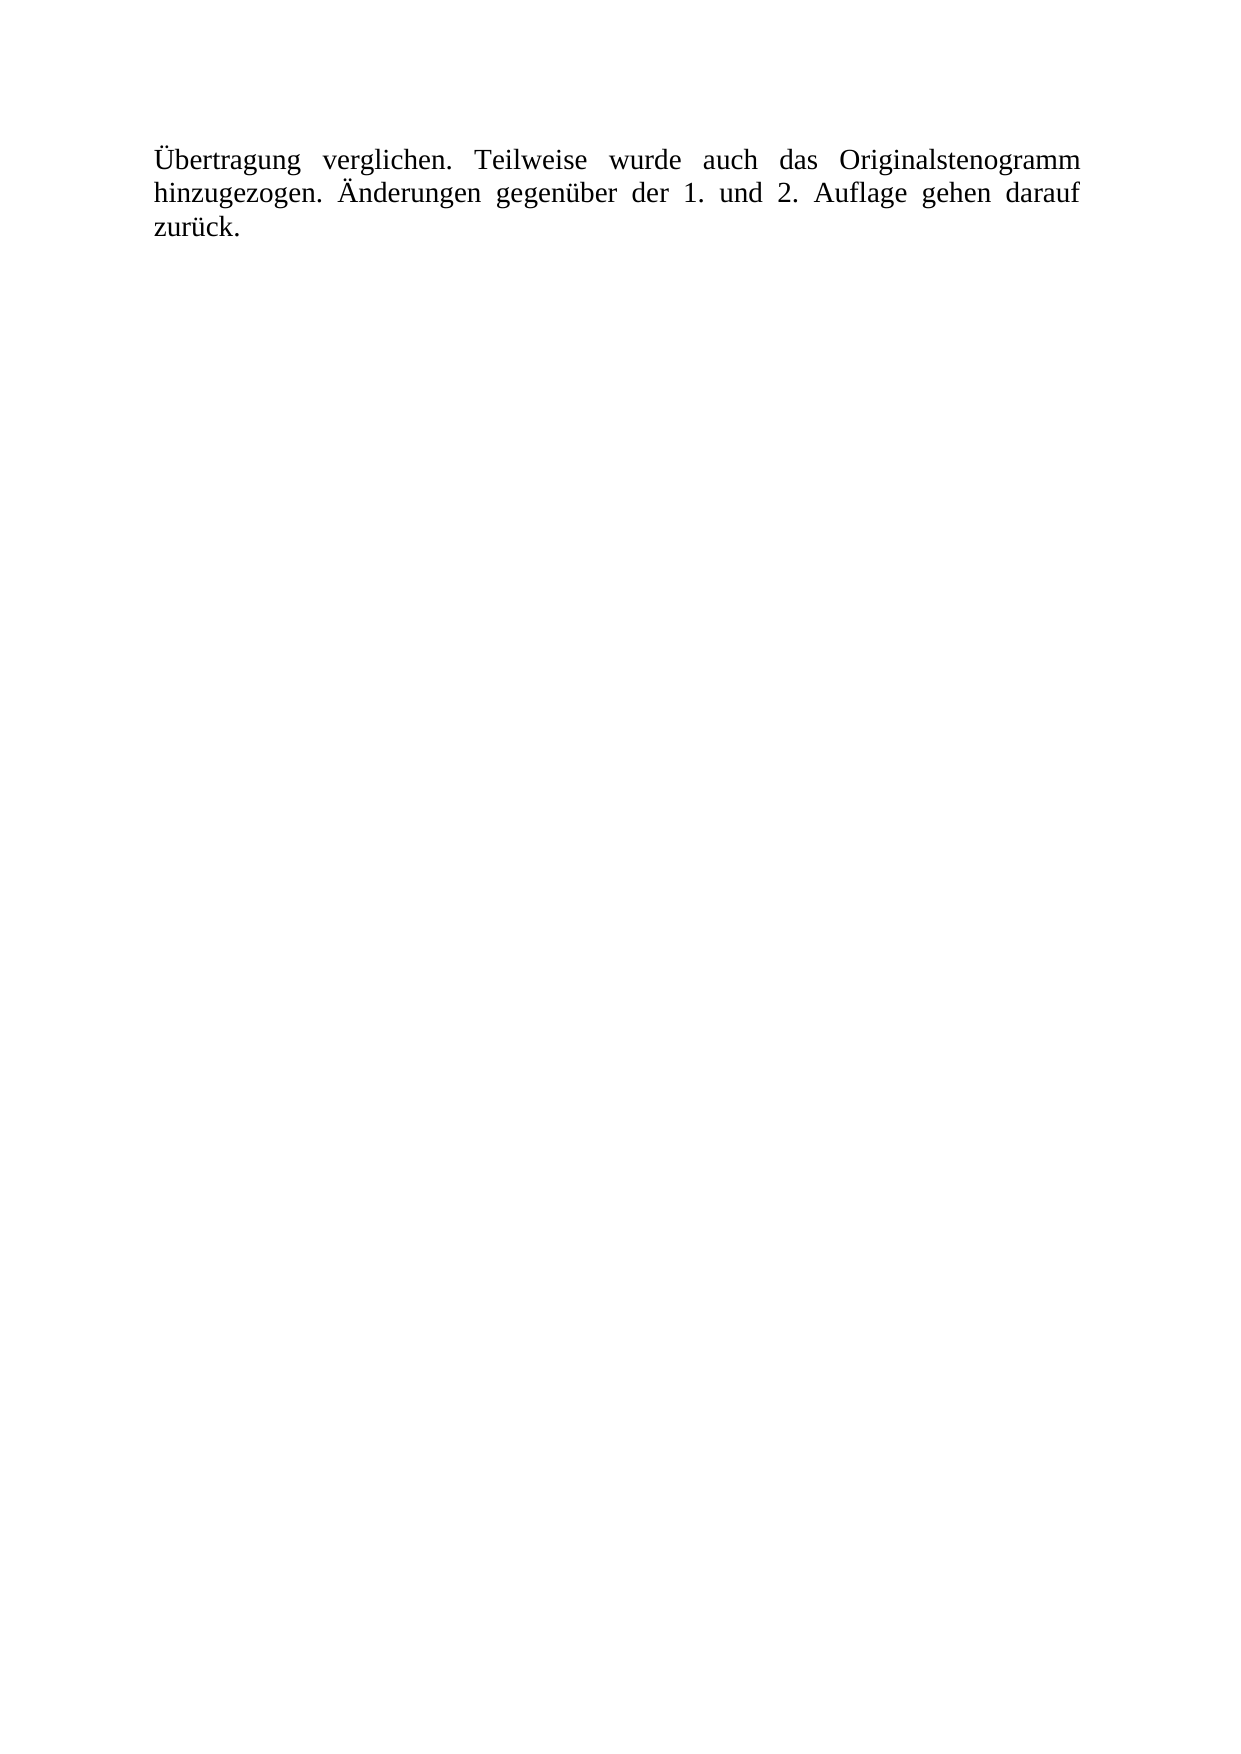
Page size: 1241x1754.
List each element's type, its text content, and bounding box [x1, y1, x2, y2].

text Übertragung verglichen. Teilweise wurde auch das Originalstenogramm hinzugezogen. Änderungen gegenüber der 1. und 2. Auflage gehen darauf zurück. [154, 142, 1081, 242]
